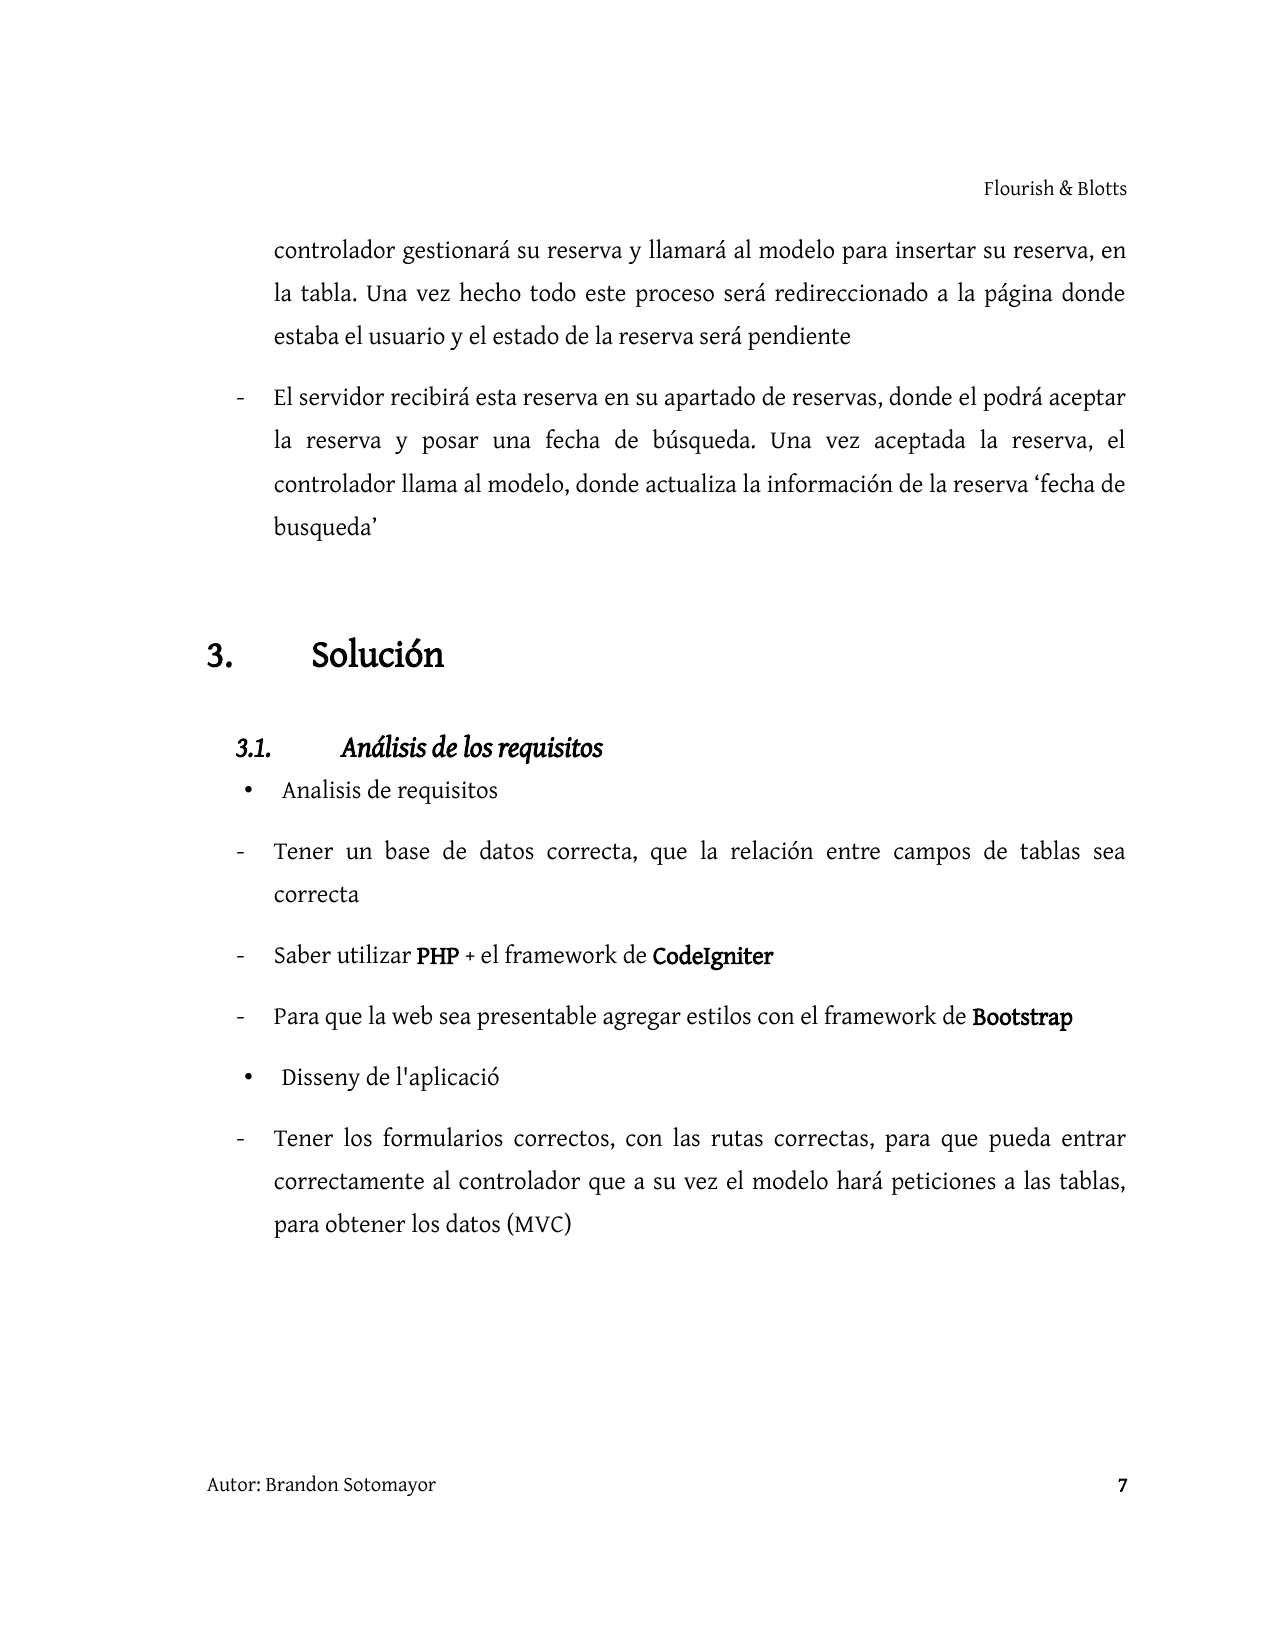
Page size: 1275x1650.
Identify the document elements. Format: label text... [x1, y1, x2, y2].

list controlador gestionará su reserva y llamará al modelo para insertar su reserva, en la tabla. Una vez hecho todo este proceso será redireccionado a la página donde estaba el usuario y el estado de la reserva será pendiente [236, 236, 1127, 351]
list Para que la web sea presentable agregar estilos con el framework de Bootstrap [236, 1003, 1127, 1031]
list Solución [207, 633, 1127, 677]
list Tener un base de datos correcta, que la relación entre campos de tablas sea correcta [236, 837, 1127, 909]
list Analisis de requisitos [244, 777, 1127, 805]
list Análisis de los requisitos [236, 731, 1127, 764]
list El servidor recibirá esta reserva en su apartado de reservas, donde el podrá aceptar la reserva y posar una fecha de búsqueda. Una vez aceptada la reserva, el controlador llama al modelo, donde actualiza la información de la reserva ‘fecha de busqueda’ [236, 383, 1127, 542]
list Disseny de l'aplicació [244, 1063, 1127, 1092]
list Saber utilizar PHP + el framework de CodeIgniter [236, 942, 1127, 971]
list Tener los formularios correctos, con las rutas correctas, para que pueda entrar correctamente al controlador que a su vez el modelo hará peticiones a las tablas, para obtener los datos (MVC) [236, 1124, 1127, 1240]
